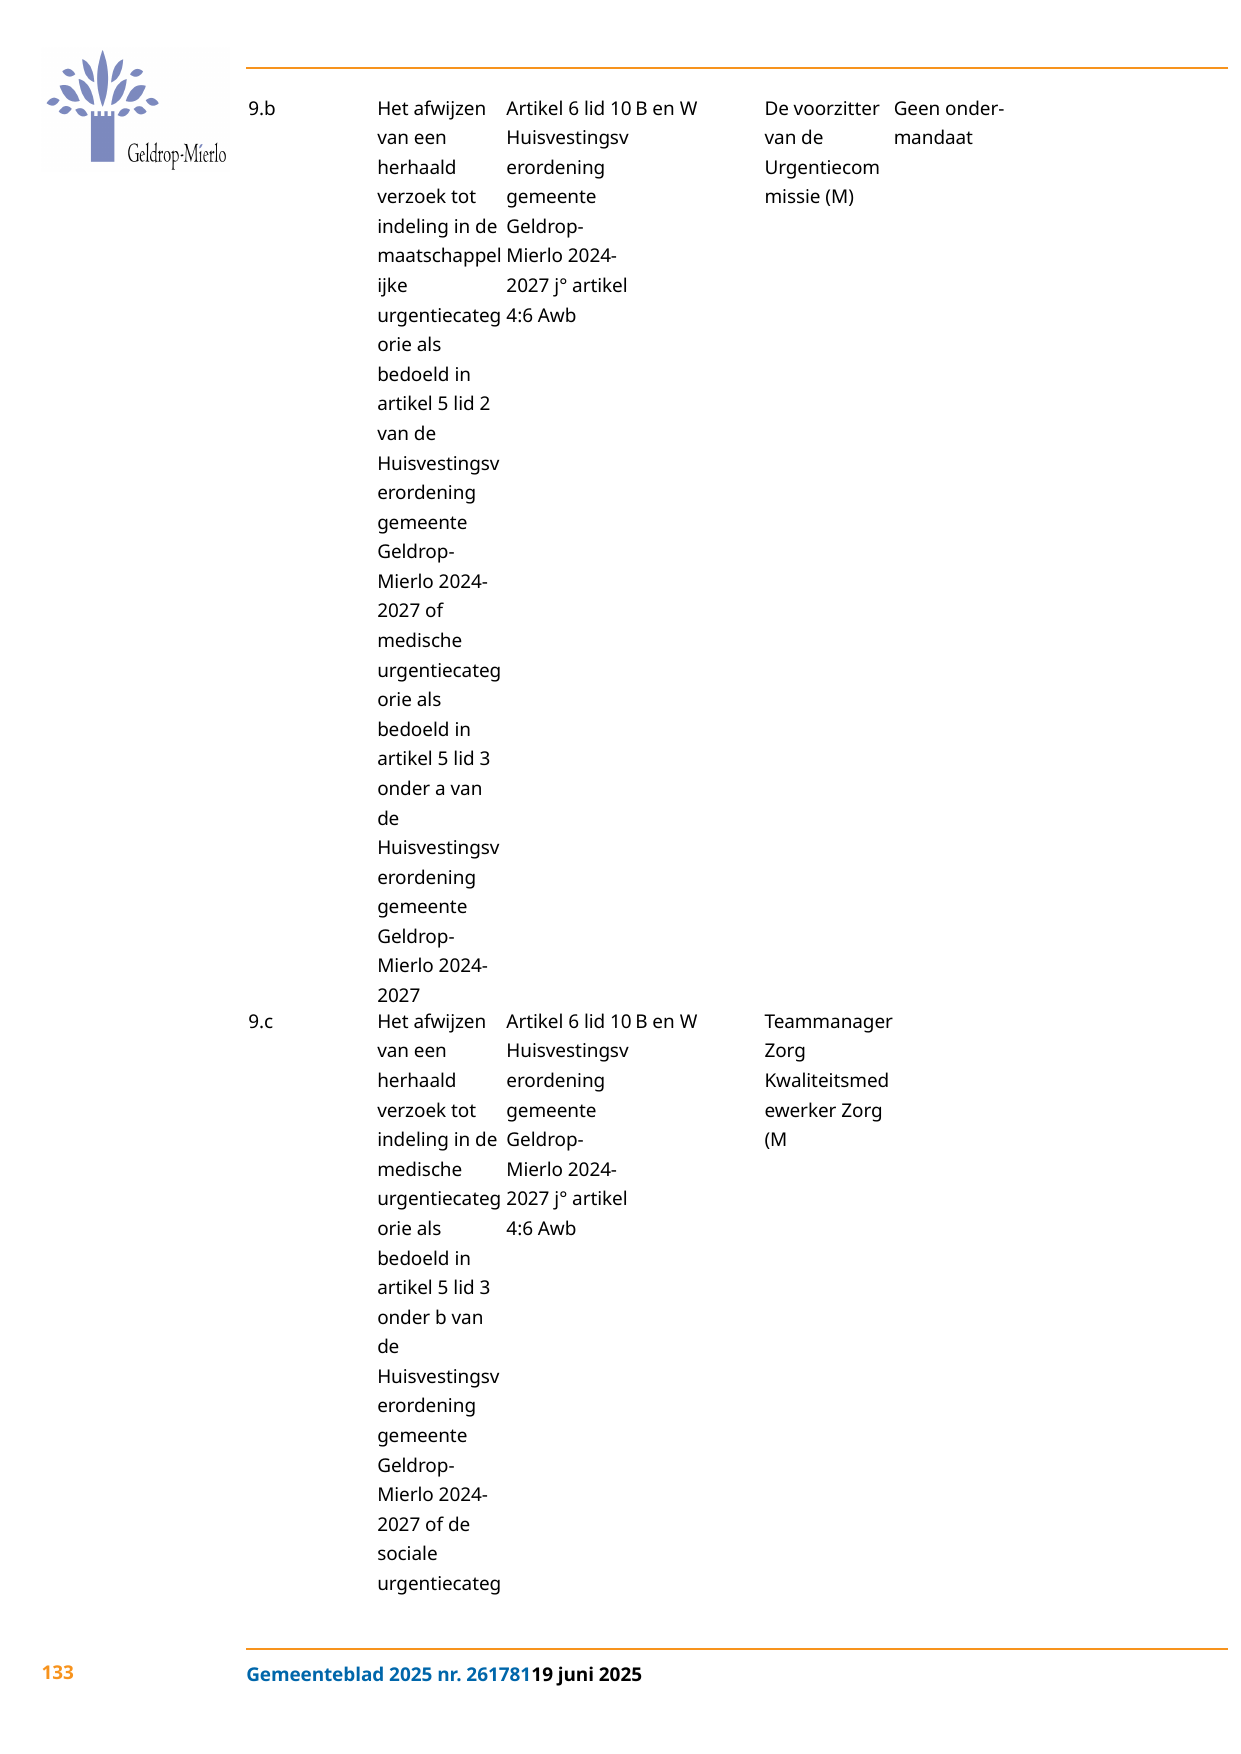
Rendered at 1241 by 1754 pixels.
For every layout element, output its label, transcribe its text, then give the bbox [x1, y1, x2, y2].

table_cell Het afwijzen van een herhaald verzoek tot indeling in de medische urgentiecategorie als bedoeld in artikel 5 lid 3 onder b van de Huisvestingsverordening gemeente Geldrop-Mierlo 2024-2027 of de sociale urgentiecateg [377, 1008, 506, 1596]
table_cell [894, 1008, 1022, 1596]
table_cell B en W [635, 95, 764, 1008]
table_cell [1023, 1008, 1152, 1596]
table_cell B en W [635, 1008, 764, 1596]
table_cell Het afwijzen van een herhaald verzoek tot indeling in de maatschappelijke urgentiecategorie als bedoeld in artikel 5 lid 2 van de Huisvestingsverordening gemeente Geldrop-Mierlo 2024-2027 of medische urgentiecategorie als bedoeld in artikel 5 lid 3 onder a van de Huisvestingsverordening gemeente Geldrop-Mierlo 2024-2027 [377, 95, 506, 1008]
table_cell Geen onder-mandaat [894, 95, 1022, 1008]
table_cell Teammanager Zorg Kwaliteitsmedewerker Zorg (M [764, 1008, 893, 1596]
table_cell De voorzitter van de Urgentiecommissie (M) [764, 95, 893, 1008]
table_cell Artikel 6 lid 10 Huisvestingsverordening gemeente Geldrop-Mierlo 2024-2027 j° artikel 4:6 Awb [506, 1008, 635, 1596]
table_cell Artikel 6 lid 10 Huisvestingsverordening gemeente Geldrop-Mierlo 2024-2027 j° artikel 4:6 Awb [506, 95, 635, 1008]
table_cell [1023, 95, 1152, 1008]
table_cell 9.b [248, 95, 377, 1008]
table_cell 9.c [248, 1008, 377, 1596]
picture [41, 47, 231, 172]
